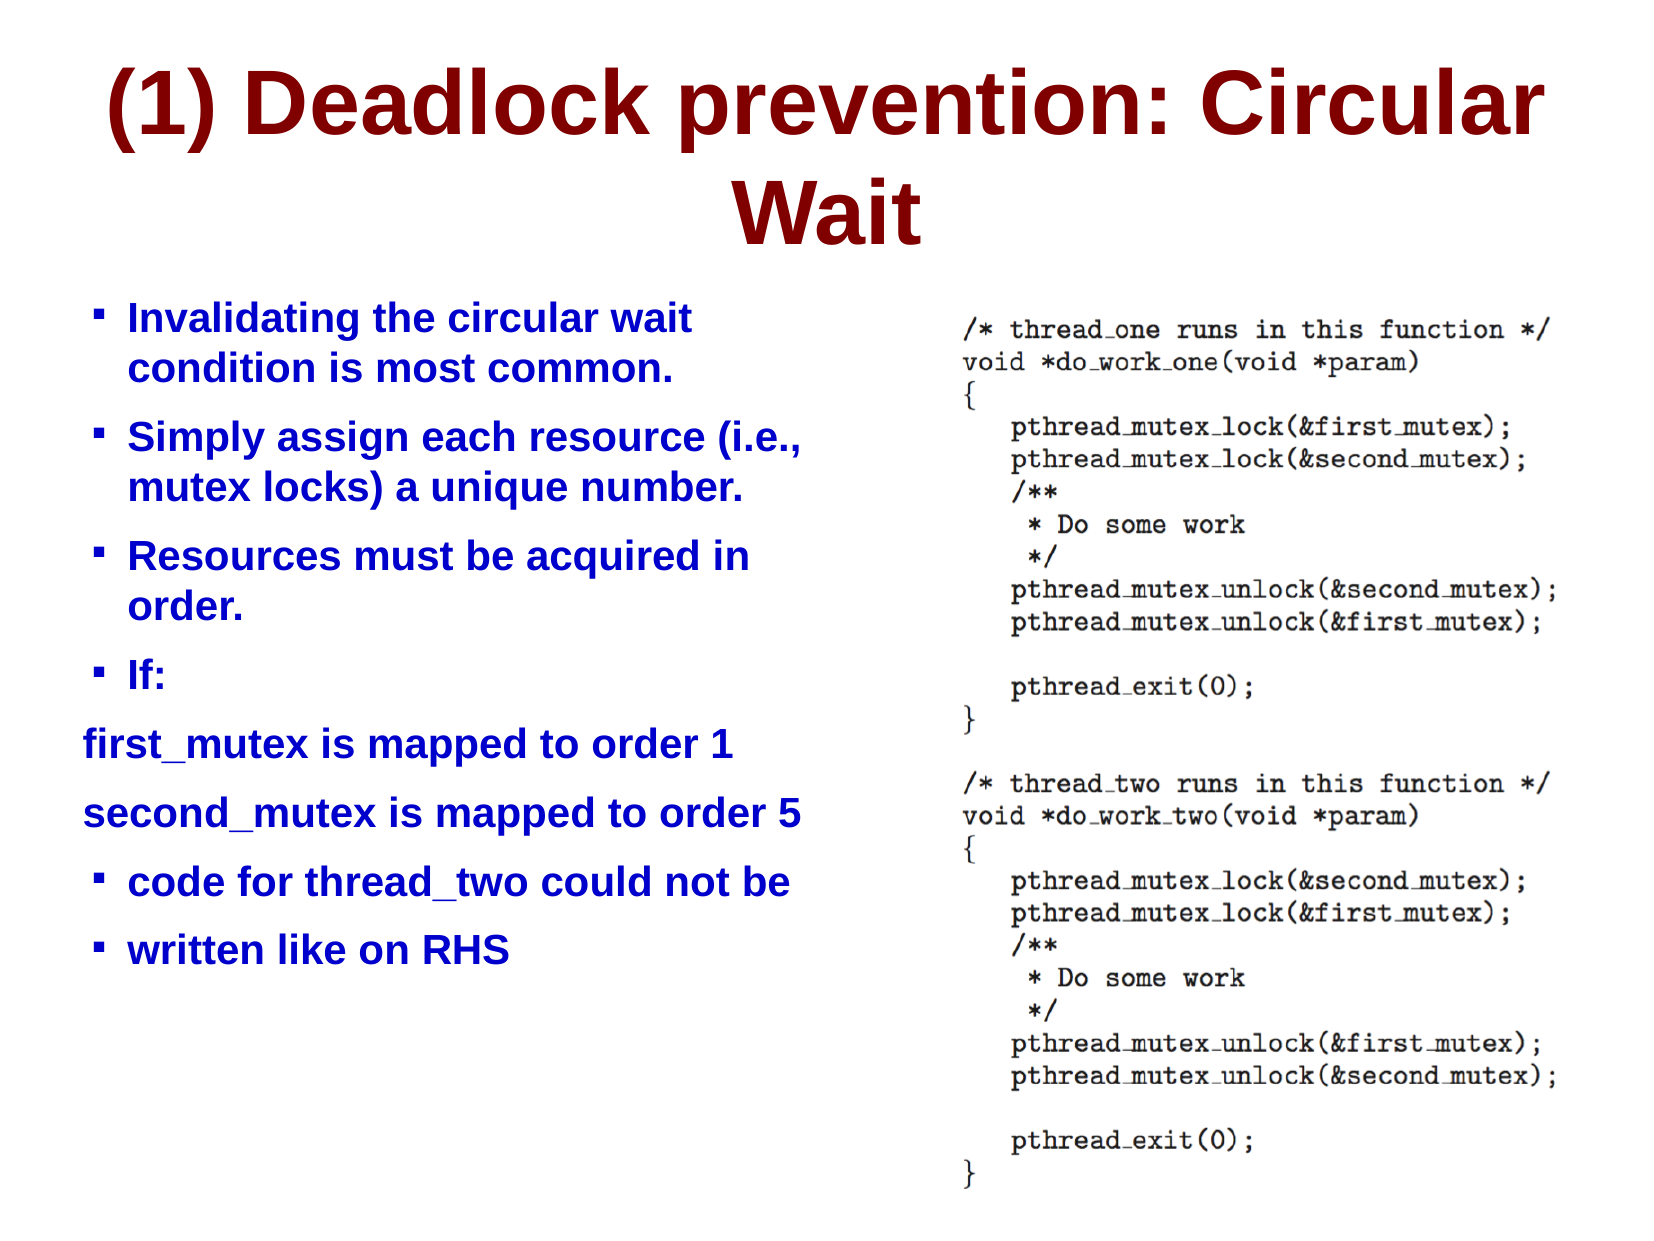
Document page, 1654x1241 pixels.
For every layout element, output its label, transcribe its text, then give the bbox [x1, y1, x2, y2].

picture [923, 289, 1642, 1198]
list Invalidating the circular wait condition is most common. Simply assign each resource (i.e., mutex locks) a unique number. Resources must be acquired in order. If: first_mutex is mapped to order 1 second_mutex is mapped to order 5 code for thread_two could not be written like on RHS [82, 290, 809, 1010]
title (1) Deadlock prevention: Circular Wait [82, 49, 1571, 257]
